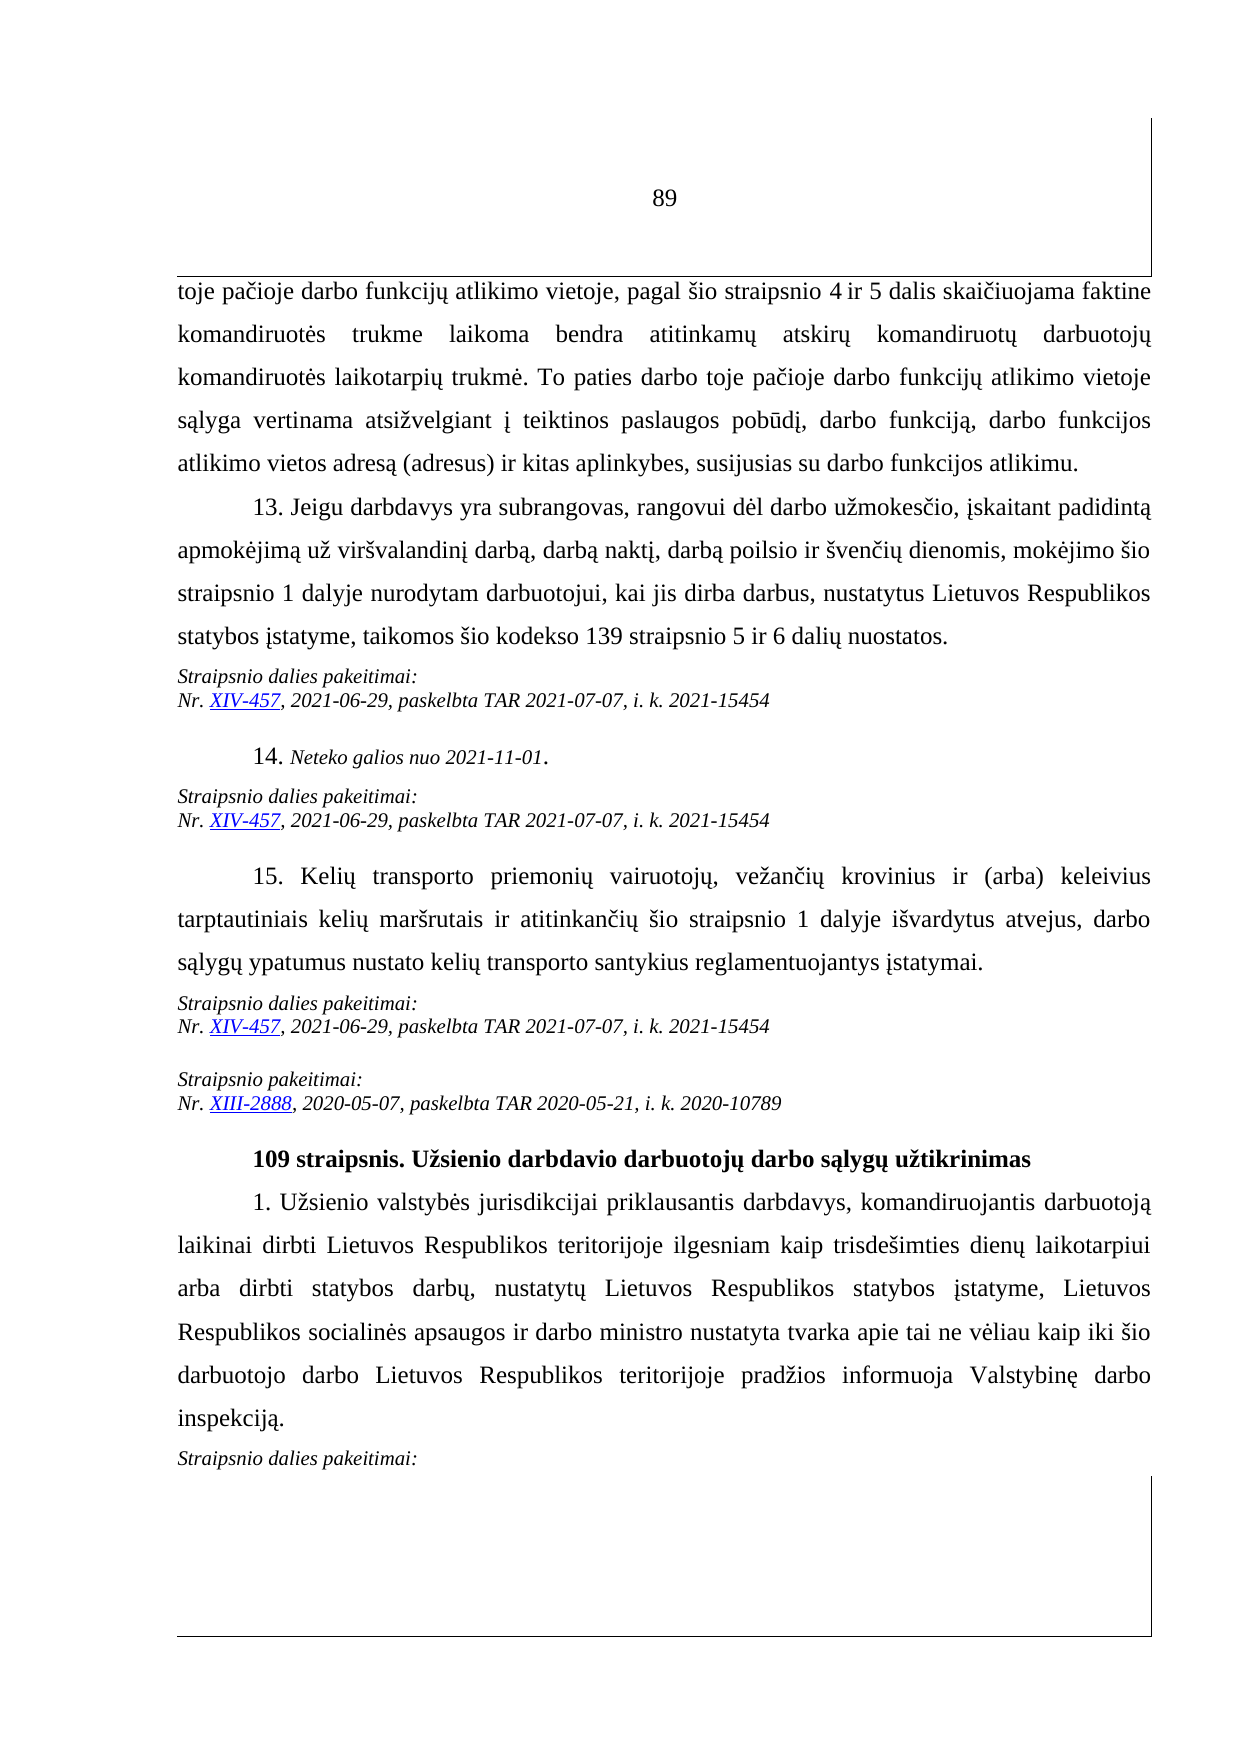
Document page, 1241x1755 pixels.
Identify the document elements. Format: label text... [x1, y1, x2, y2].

text Straipsnio dalies pakeitimai: [177, 784, 1152, 808]
text Nr. XIV-457, 2021-06-29, paskelbta TAR 2021-07-07, i. k. 2021-15454 [177, 1014, 1152, 1038]
subtitle 109 straipsnis. Užsienio darbdavio darbuotojų darbo sąlygų užtikrinimas [177, 1144, 1152, 1173]
text 14. Neteko galios nuo 2021-11-01. [177, 741, 1152, 770]
text 13. Jeigu darbdavys yra subrangovas, rangovui dėl darbo užmokesčio, įskaitant padidintą apmokėjimą už viršvalandinį darbą, darbą naktį, darbą poilsio ir švenčių dienomis, mokėjimo šio straipsnio 1 dalyje nurodytam darbuotojui, kai jis dirba darbus, nustatytus Lietuvos Respublikos statybos įstatyme, taikomos šio kodekso 139 straipsnio 5 ir 6 dalių nuostatos. [177, 492, 1152, 650]
text toje pačioje darbo funkcijų atlikimo vietoje, pagal šio straipsnio 4 ir 5 dalis skaičiuojama faktine komandiruotės trukme laikoma bendra atitinkamų atskirų komandiruotų darbuotojų komandiruotės laikotarpių trukmė. To paties darbo toje pačioje darbo funkcijų atlikimo vietoje sąlyga vertinama atsižvelgiant į teiktinos paslaugos pobūdį, darbo funkciją, darbo funkcijos atlikimo vietos adresą (adresus) ir kitas aplinkybes, susijusias su darbo funkcijos atlikimu. [177, 276, 1152, 477]
text Nr. XIV-457, 2021-06-29, paskelbta TAR 2021-07-07, i. k. 2021-15454 [177, 808, 1152, 832]
text 1. Užsienio valstybės jurisdikcijai priklausantis darbdavys, komandiruojantis darbuotoją laikinai dirbti Lietuvos Respublikos teritorijoje ilgesniam kaip trisdešimties dienų laikotarpiui arba dirbti statybos darbų, nustatytų Lietuvos Respublikos statybos įstatyme, Lietuvos Respublikos socialinės apsaugos ir darbo ministro nustatyta tvarka apie tai ne vėliau kaip iki šio darbuotojo darbo Lietuvos Respublikos teritorijoje pradžios informuoja Valstybinę darbo inspekciją. [177, 1187, 1152, 1432]
text Straipsnio dalies pakeitimai: [177, 1446, 1152, 1470]
text Straipsnio dalies pakeitimai: [177, 990, 1152, 1014]
text Nr. XIII-2888, 2020-05-07, paskelbta TAR 2020-05-21, i. k. 2020-10789 [177, 1091, 1152, 1115]
text Straipsnio dalies pakeitimai: [177, 664, 1152, 688]
text Nr. XIV-457, 2021-06-29, paskelbta TAR 2021-07-07, i. k. 2021-15454 [177, 688, 1152, 712]
text 15. Kelių transporto priemonių vairuotojų, vežančių krovinius ir (arba) keleivius tarptautiniais kelių maršrutais ir atitinkančių šio straipsnio 1 dalyje išvardytus atvejus, darbo sąlygų ypatumus nustato kelių transporto santykius reglamentuojantys įstatymai. [177, 861, 1152, 976]
text Straipsnio pakeitimai: [177, 1067, 1152, 1091]
